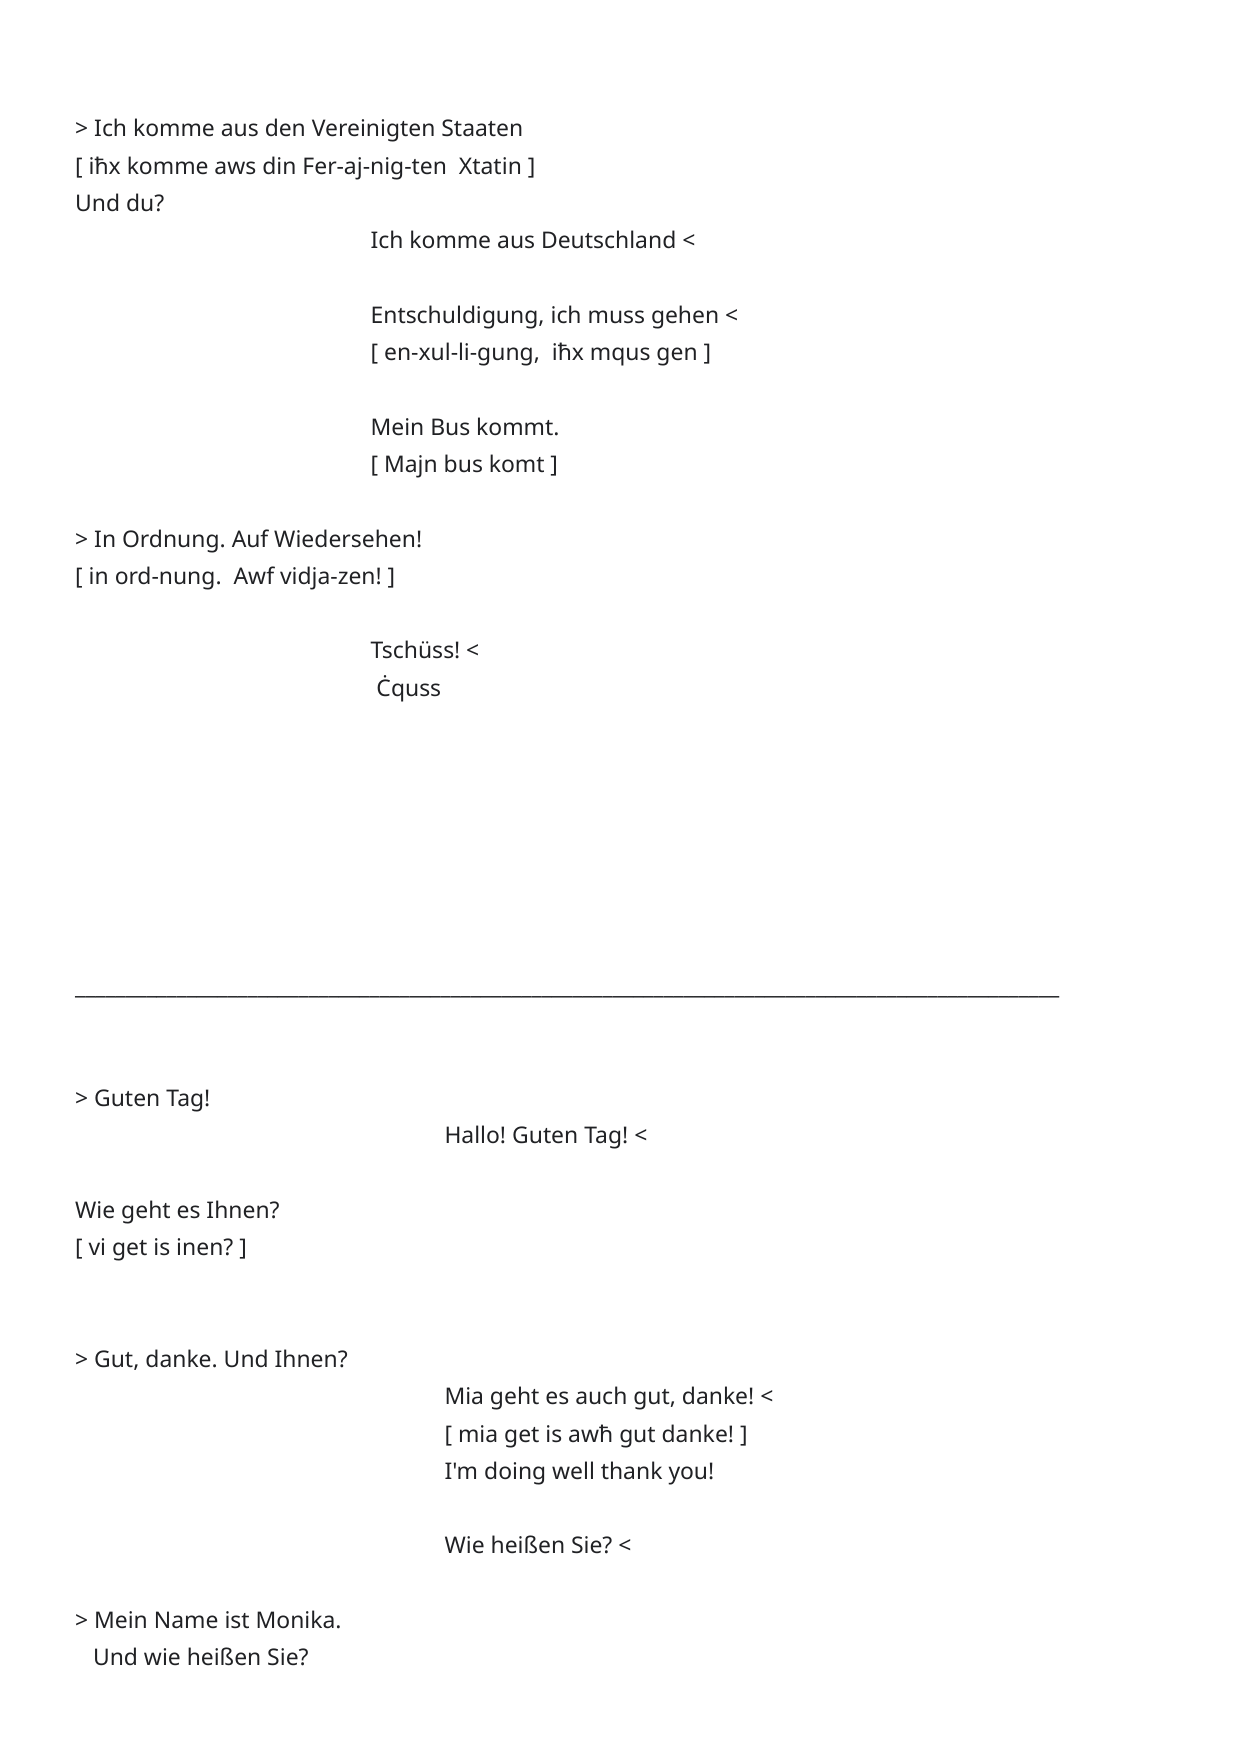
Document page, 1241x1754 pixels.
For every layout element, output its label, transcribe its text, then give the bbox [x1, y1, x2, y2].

text Und du? [75, 187, 1165, 218]
text Und wie heißen Sie? [75, 1641, 1165, 1672]
text _________________________________________________________________________________________________ [75, 970, 1165, 1001]
text Entschuldigung, ich muss gehen < [75, 299, 1165, 330]
text [ vi get is inen? ] [75, 1231, 1165, 1262]
text Mia geht es auch gut, danke! < [75, 1380, 1165, 1411]
text I'm doing well thank you! [75, 1455, 1165, 1486]
text Ċquss [75, 672, 1165, 703]
text [ in ord-nung. Awf vidja-zen! ] [75, 560, 1165, 591]
text > Ich komme aus den Vereinigten Staaten [75, 112, 1165, 143]
text Wie heißen Sie? < [75, 1529, 1165, 1561]
text [ mia get is awħ gut danke! ] [75, 1417, 1165, 1449]
text Tschüss! < [75, 634, 1165, 666]
text Ich komme aus Deutschland < [75, 224, 1165, 255]
text [ en-xul-li-gung, iħx mqus gen ] [75, 336, 1165, 367]
text Hallo! Guten Tag! < [75, 1119, 1165, 1150]
text > Gut, danke. Und Ihnen? [75, 1343, 1165, 1374]
text > Mein Name ist Monika. [75, 1604, 1165, 1635]
text [ Majn bus komt ] [75, 448, 1165, 479]
text > In Ordnung. Auf Wiedersehen! [75, 522, 1165, 554]
text Wie geht es Ihnen? [75, 1194, 1165, 1225]
text [ iħx komme aws din Fer-aj-nig-ten Xtatin ] [75, 149, 1165, 181]
text Mein Bus kommt. [75, 411, 1165, 442]
text > Guten Tag! [75, 1082, 1165, 1113]
